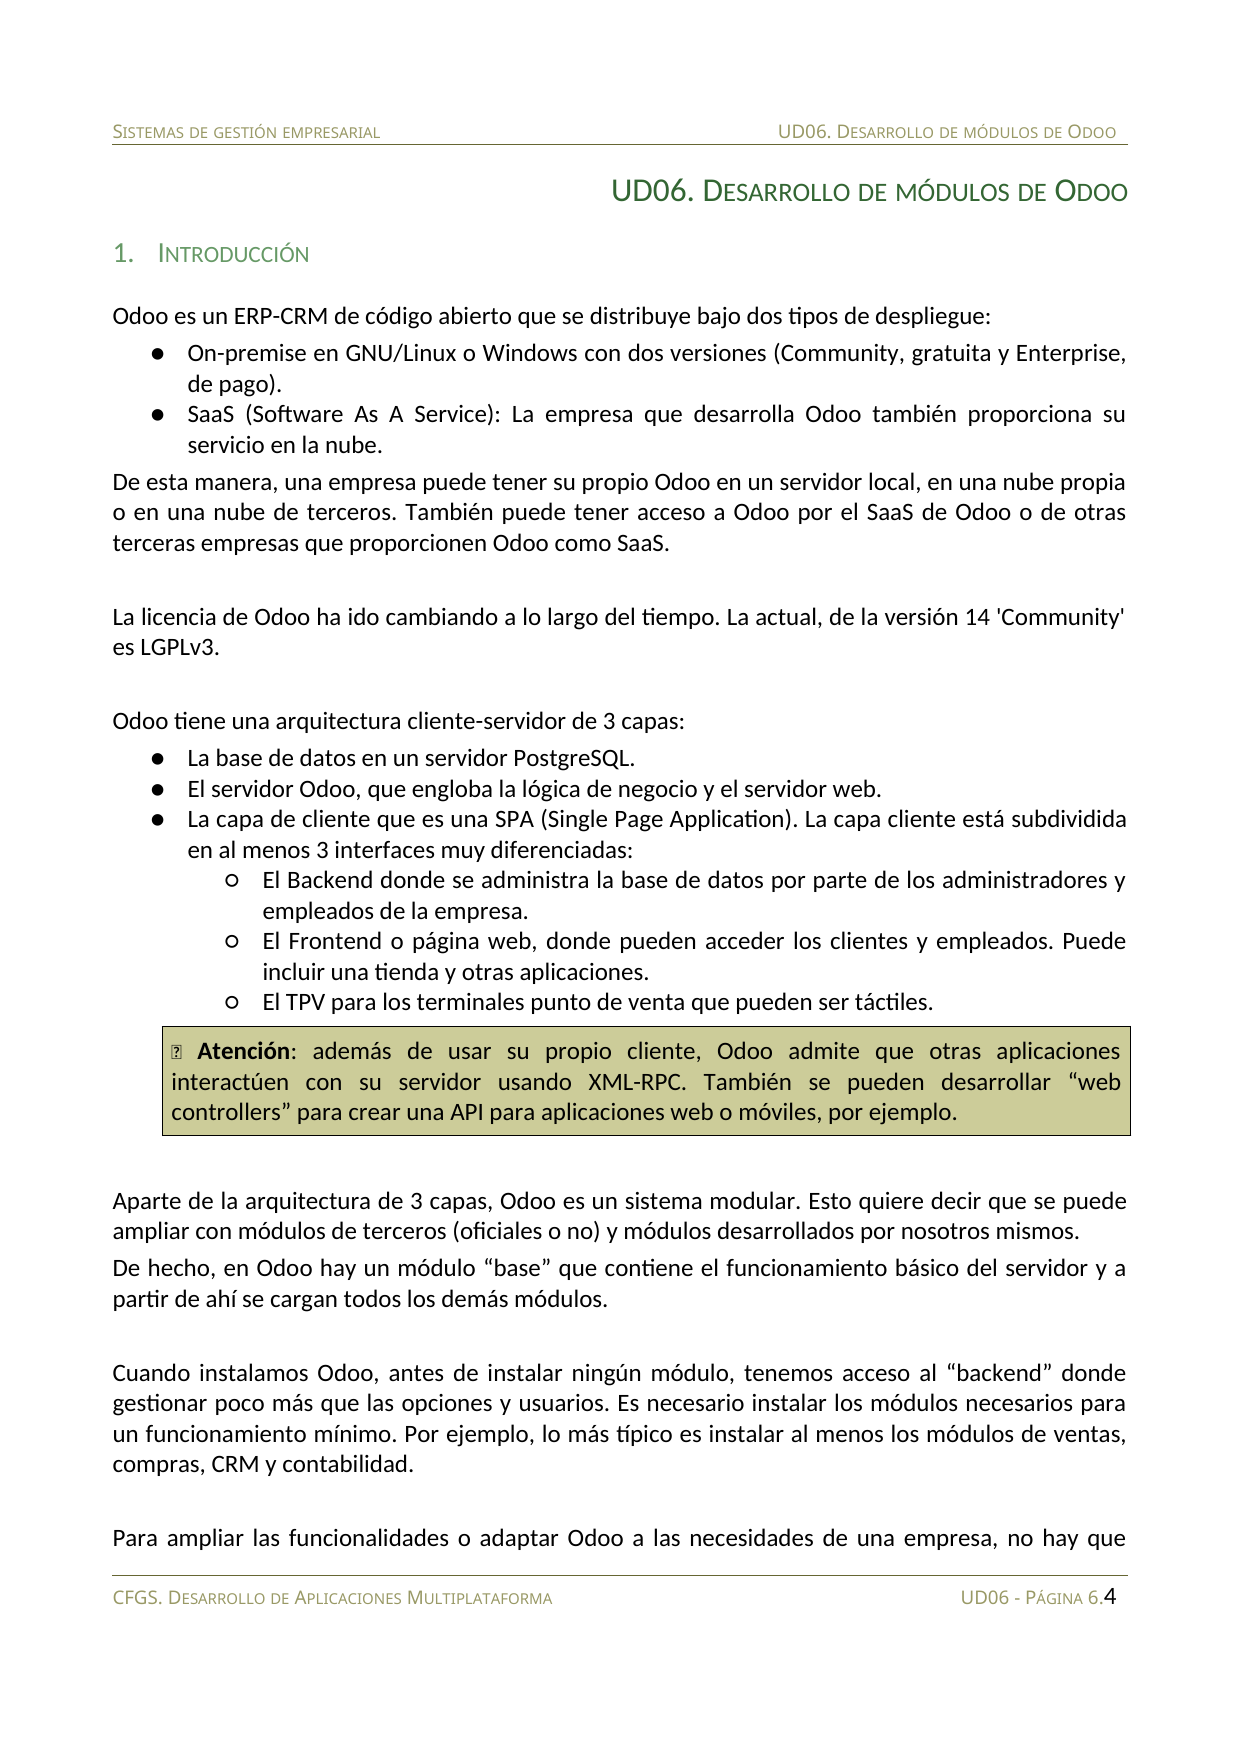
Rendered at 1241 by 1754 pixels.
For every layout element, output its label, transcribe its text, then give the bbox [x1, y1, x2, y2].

list El servidor Odoo, que engloba la lógica de negocio y el servidor web. [150, 773, 1128, 803]
text Odoo es un ERP-CRM de código abierto que se distribuye bajo dos tipos de despliegue: [112, 300, 1128, 331]
text La licencia de Odoo ha ido cambiando a lo largo del tiempo. La actual, de la versión 14 'Community' es LGPLv3. [112, 601, 1128, 662]
list La base de datos en un servidor PostgreSQL. [150, 742, 1128, 773]
list La capa de cliente que es una SPA (Single Page Application). La capa cliente está subdividida en al menos 3 interfaces muy diferenciadas: [150, 803, 1128, 864]
text Cuando instalamos Odoo, antes de instalar ningún módulo, tenemos acceso al “backend” donde gestionar poco más que las opciones y usuarios. Es necesario instalar los módulos necesarios para un funcionamiento mínimo. Por ejemplo, lo más típico es instalar al menos los módulos de ventas, compras, CRM y contabilidad. [112, 1357, 1128, 1479]
text Odoo tiene una arquitectura cliente-servidor de 3 capas: [112, 705, 1128, 736]
list El Frontend o página web, donde pueden acceder los clientes y empleados. Puede incluir una tienda y otras aplicaciones. [225, 925, 1128, 986]
text De hecho, en Odoo hay un módulo “base” que contiene el funcionamiento básico del servidor y a partir de ahí se cargan todos los demás módulos. [112, 1252, 1128, 1313]
text 💬 Atención: además de usar su propio cliente, Odoo admite que otras aplicaciones interactúen con su servidor usando XML-RPC. También se pueden desarrollar “web controllers” para crear una API para aplicaciones web o móviles, por ejemplo. [163, 1027, 1130, 1135]
list SaaS (Software As A Service): La empresa que desarrolla Odoo también proporciona su servicio en la nube. [150, 398, 1128, 459]
text Para ampliar las funcionalidades o adaptar Odoo a las necesidades de una empresa, no hay que [112, 1522, 1128, 1553]
list El Backend donde se administra la base de datos por parte de los administradores y empleados de la empresa. [225, 864, 1128, 925]
text Aparte de la arquitectura de 3 capas, Odoo es un sistema modular. Esto quiere decir que se puede ampliar con módulos de terceros (oficiales o no) y módulos desarrollados por nosotros mismos. [112, 1185, 1128, 1246]
list On-premise en GNU/Linux o Windows con dos versiones (Community, gratuita y Enterprise, de pago). [150, 337, 1128, 398]
text UD06. Desarrollo de módulos de Odoo [112, 169, 1128, 210]
subtitle Introducción [112, 234, 1128, 270]
list El TPV para los terminales punto de venta que pueden ser táctiles. [225, 986, 1128, 1017]
text De esta manera, una empresa puede tener su propio Odoo en un servidor local, en una nube propia o en una nube de terceros. También puede tener acceso a Odoo por el SaaS de Odoo o de otras terceras empresas que proporcionen Odoo como SaaS. [112, 466, 1128, 557]
